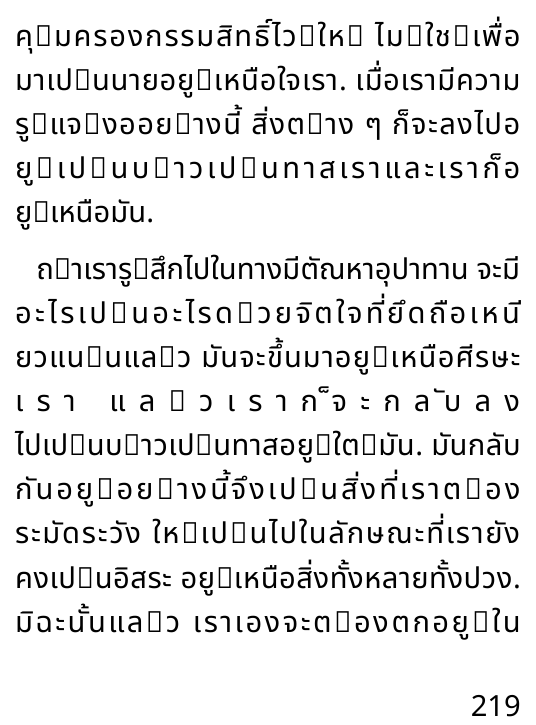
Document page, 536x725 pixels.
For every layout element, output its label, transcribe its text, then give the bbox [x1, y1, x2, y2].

text คุมครองกรรมสิทธิ์ไวให ไมใชเพื่อมาเปนนายอยูเหนือใจเรา. เมื่อเรามีความรูแจงออยางนี้ สิ่งตาง ๆ ก็จะลงไปอยูเปนบาวเปนทาสเราและเราก็อยูเหนือมัน. [15, 15, 521, 236]
text ถาเรารูสึกไปในทางมีตัณหาอุปาทาน จะมีอะไรเปนอะไรดวยจิตใจที่ยึดถือเหนียวแนนแลว มันจะขึ้นมาอยูเหนือศีรษะเรา แลวเราก็จะกลับลงไปเปนบาวเปนทาสอยูใตมัน. มันกลับกันอยูอยางนี้จึงเปนสิ่งที่เราตองระมัดระวัง ใหเปนไปในลักษณะที่เรายังคงเปนอิสระ อยูเหนือสิ่งทั้งหลายทั้งปวง. มิฉะนั้นแลว เราเองจะตองตกอยูใน [15, 248, 521, 645]
